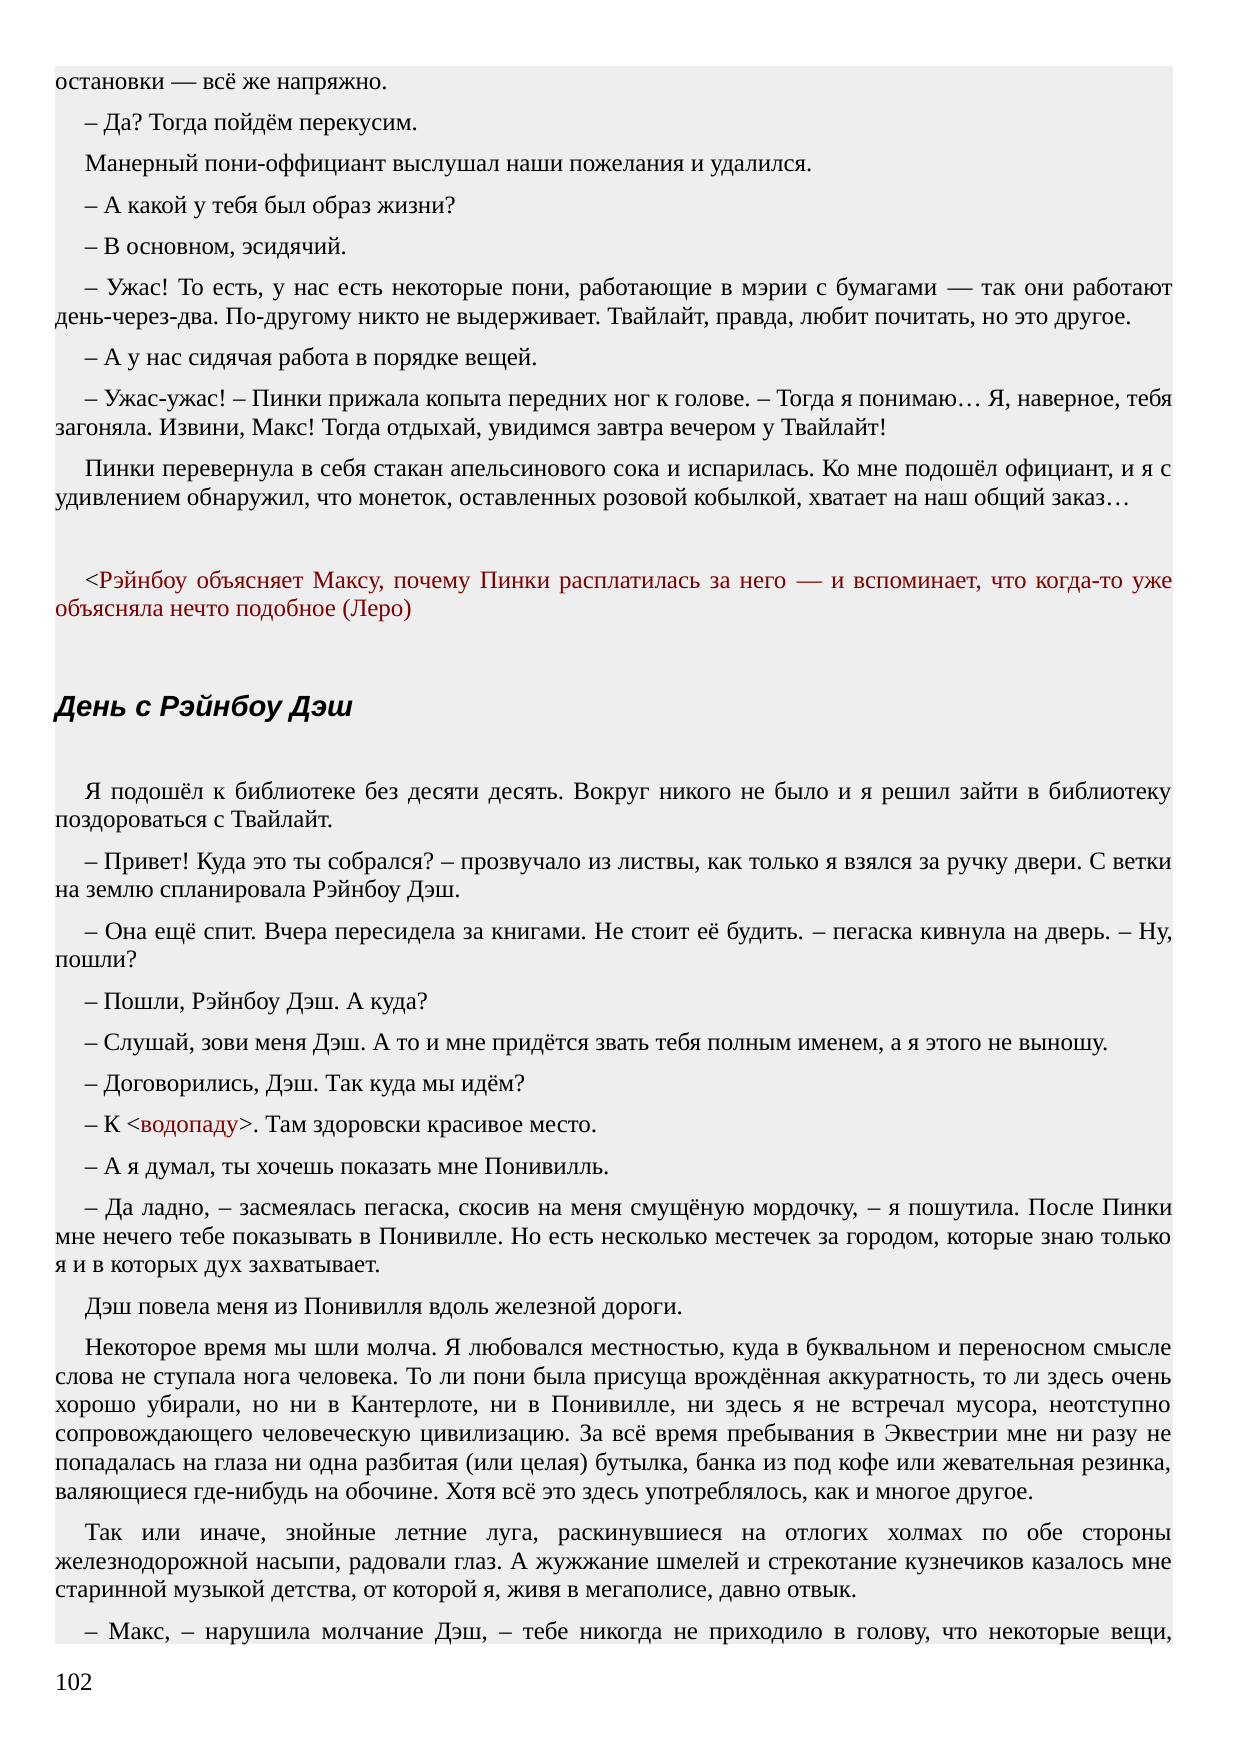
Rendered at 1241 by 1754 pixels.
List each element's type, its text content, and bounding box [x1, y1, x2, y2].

text – К <водопаду>. Там здоровски красивое место. [55, 1109, 1173, 1138]
text Некоторое время мы шли молча. Я любовался местностью, куда в буквальном и переносном смысле слова не ступала нога человека. То ли пони была присуща врождённая аккуратность, то ли здесь очень хорошо убирали, но ни в Кантерлоте, ни в Понивилле, ни здесь я не встречал мусора, неотступно сопровождающего человеческую цивилизацию. За всё время пребывания в Эквестрии мне ни разу не попадалась на глаза ни одна разбитая (или целая) бутылка, банка из под кофе или жевательная резинка, валяющиеся где-нибудь на обочине. Хотя всё это здесь употреблялось, как и многое другое. [55, 1332, 1173, 1504]
text Я подошёл к библиотеке без десяти десять. Вокруг никого не было и я решил зайти в библиотеку поздороваться с Твайлайт. [55, 776, 1173, 833]
text – В основном, эсидячий. [55, 231, 1173, 260]
text Пинки перевернула в себя стакан апельсинового сока и испарилась. Ко мне подошёл официант, и я с удивлением обнаружил, что монеток, оставленных розовой кобылкой, хватает на наш общий заказ… [55, 453, 1173, 511]
text Так или иначе, знойные летние луга, раскинувшиеся на отлогих холмах по обе стороны железнодорожной насыпи, радовали глаз. А жужжание шмелей и стрекотание кузнечиков казалось мне старинной музыкой детства, от которой я, живя в мегаполисе, давно отвык. [55, 1517, 1173, 1603]
text остановки — всё же напряжно. [55, 66, 1173, 95]
text – А у нас сидячая работа в порядке вещей. [55, 342, 1173, 371]
text – А я думал, ты хочешь показать мне Понивилль. [55, 1151, 1173, 1179]
text Манерный пони-оффициант выслушал наши пожелания и удалился. [55, 148, 1173, 177]
text – Макс, – нарушила молчание Дэш, – тебе никогда не приходило в голову, что некоторые вещи, [55, 1616, 1173, 1644]
text – Слушай, зови меня Дэш. А то и мне придётся звать тебя полным именем, а я этого не выношу. [55, 1027, 1173, 1056]
text – Да? Тогда пойдём перекусим. [55, 107, 1173, 136]
text – Привет! Куда это ты собрался? – прозвучало из листвы, как только я взялся за ручку двери. С ветки на землю спланировала Рэйнбоу Дэш. [55, 846, 1173, 903]
text – Да ладно, – засмеялась пегаска, скосив на меня смущёную мордочку, – я пошутила. После Пинки мне нечего тебе показывать в Понивилле. Но есть несколько местечек за городом, которые знаю только я и в которых дух захватывает. [55, 1192, 1173, 1278]
text – Она ещё спит. Вчера пересидела за книгами. Не стоит её будить. – пегаска кивнула на дверь. – Ну, пошли? [55, 916, 1173, 973]
text – А какой у тебя был образ жизни? [55, 190, 1173, 218]
text <Рэйнбоу объясняет Максу, почему Пинки расплатилась за него — и вспоминает, что когда-то уже объясняла нечто подобное (Леро) [55, 565, 1173, 622]
text – Ужас! То есть, у нас есть некоторые пони, работающие в мэрии с бумагами — так они работают день-через-два. По-другому никто не выдерживает. Твайлайт, правда, любит почитать, но это другое. [55, 272, 1173, 330]
text – Ужас-ужас! – Пинки прижала копыта передних ног к голове. – Тогда я понимаю… Я, наверное, тебя загоняла. Извини, Макс! Тогда отдыхай, увидимся завтра вечером у Твайлайт! [55, 383, 1173, 441]
text Дэш повела меня из Понивилля вдоль железной дороги. [55, 1291, 1173, 1319]
text – Договорились, Дэш. Так куда мы идём? [55, 1068, 1173, 1097]
subtitle День с Рэйнбоу Дэш [55, 688, 1173, 722]
text – Пошли, Рэйнбоу Дэш. А куда? [55, 986, 1173, 1014]
